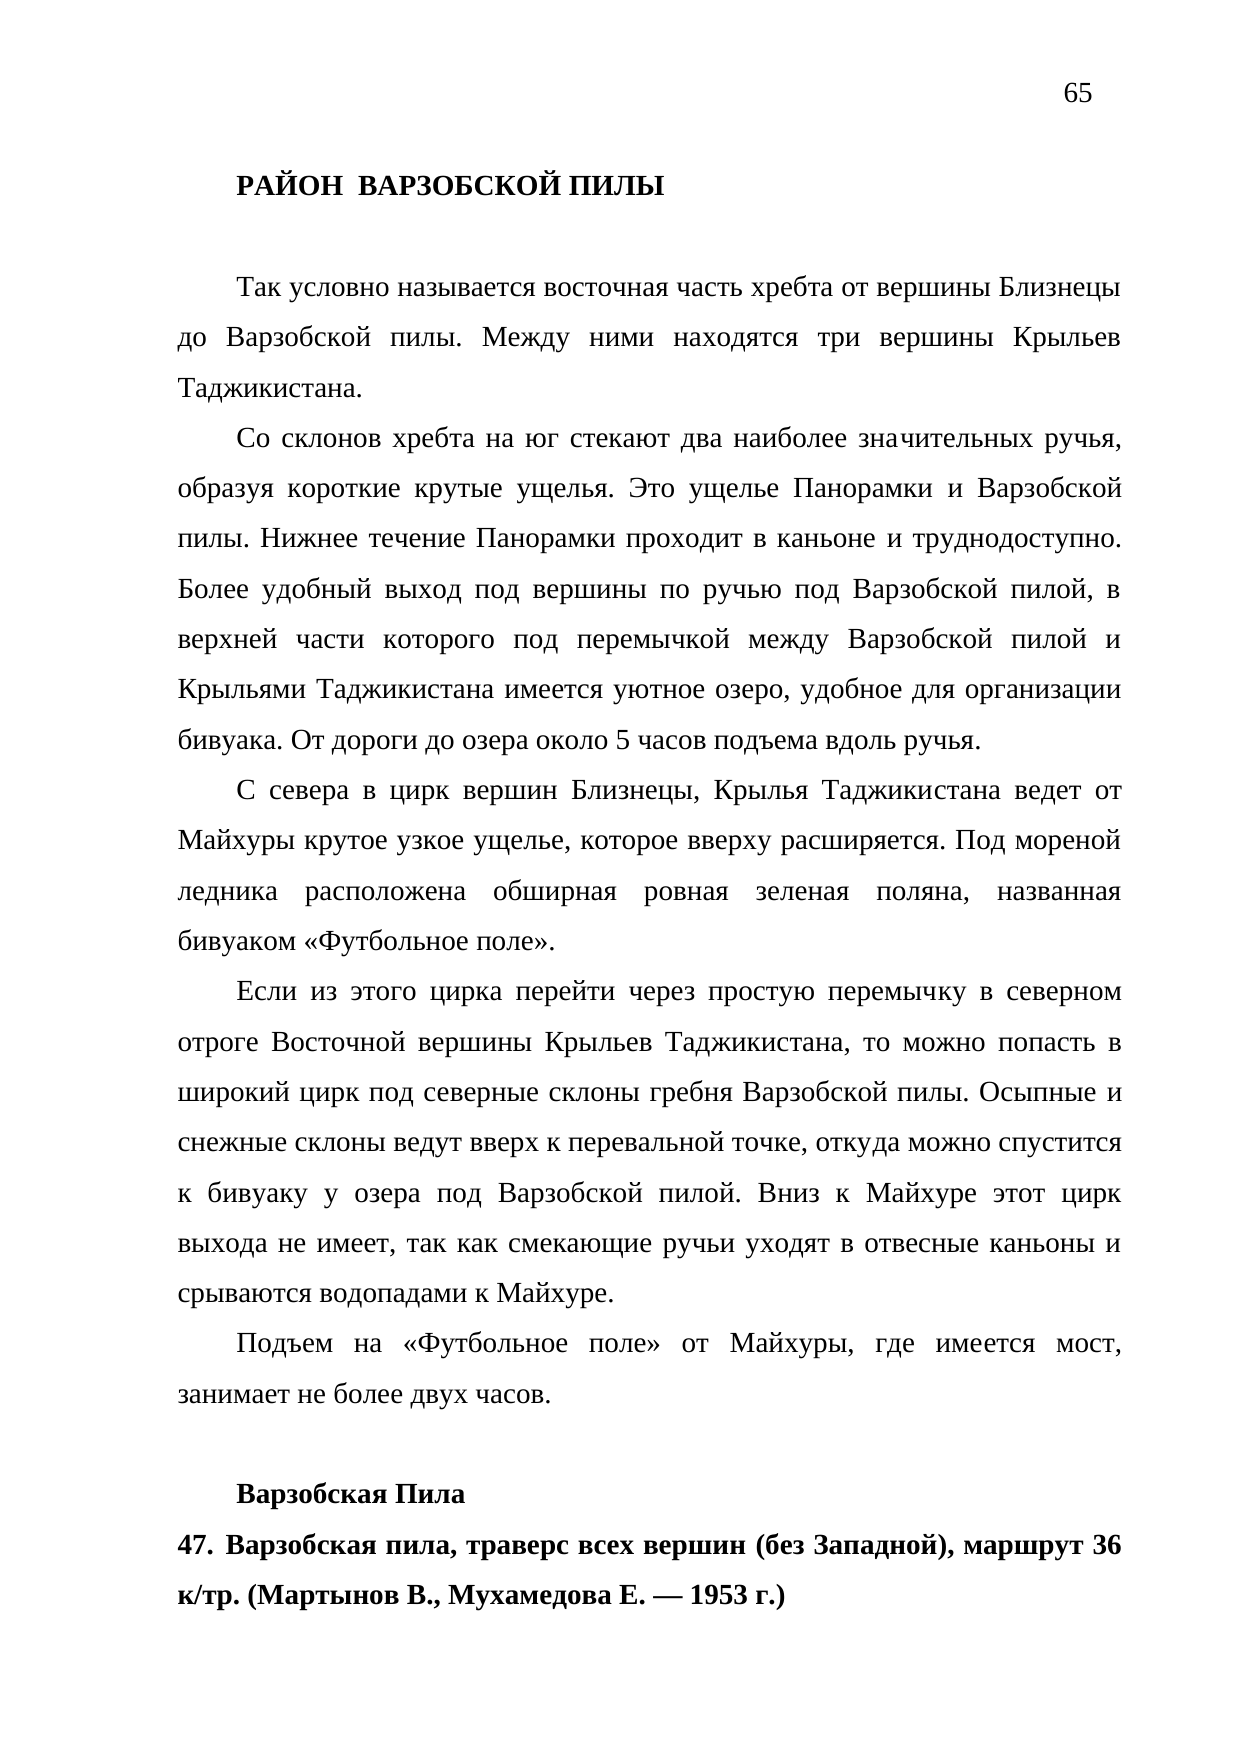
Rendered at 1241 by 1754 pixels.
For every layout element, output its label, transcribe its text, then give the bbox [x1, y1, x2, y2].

text С севера в цирк вершин Близнецы, Крылья Таджики­стана ведет от Майхуры крутое узкое ущелье, которое вверху расширяется. Под мореной ледника расположена обширная ровная зеленая поляна, названная бивуаком «Футбольное поле». [177, 772, 1122, 957]
text Так условно называется восточная часть хребта от вершины Близнецы до Варзобской пилы. Между ними находятся три вершины Крыльев Таджикистана. [177, 269, 1122, 403]
text РАЙОН ВАРЗОБСКОЙ ПИЛЫ [177, 168, 1122, 202]
text Со склонов хребта на юг стекают два наиболее зна­чительных ручья, образуя короткие крутые ущелья. Это ущелье Панорамки и Варзобской пилы. Нижнее течение Панорамки проходит в каньоне и труднодоступно. Более удобный выход под вершины по ручью под Варзобской пилой, в верхней части которого под перемычкой между Варзобской пилой и Крыльями Таджикистана имеется уютное озеро, удобное для организации бивуака. От до­роги до озера около 5 часов подъема вдоль ручья. [177, 420, 1122, 755]
text Варзобская Пила [177, 1477, 1122, 1510]
text Если из этого цирка перейти через простую перемыч­ку в северном отроге Восточной вершины Крыльев Тад­жикистана, то можно попасть в широкий цирк под се­верные склоны гребня Варзобской пилы. Осыпные и снежные склоны ведут вверх к перевальной точке, отку­да можно спустится к бивуаку у озера под Варзобской пилой. Вниз к Майхуре этот цирк выхода не имеет, так как смекающие ручьи уходят в отвесные каньоны и сры­ваются водопадами к Майхуре. [177, 973, 1122, 1309]
text Подъем на «Футбольное поле» от Майхуры, где име­ется мост, занимает не более двух часов. [177, 1326, 1122, 1409]
text 47. Варзобская пила, траверс всех вершин (без Западной), маршрут 36 к/тр. (Мартынов В., Мухамедова Е. — 1953 г.) [177, 1527, 1122, 1611]
